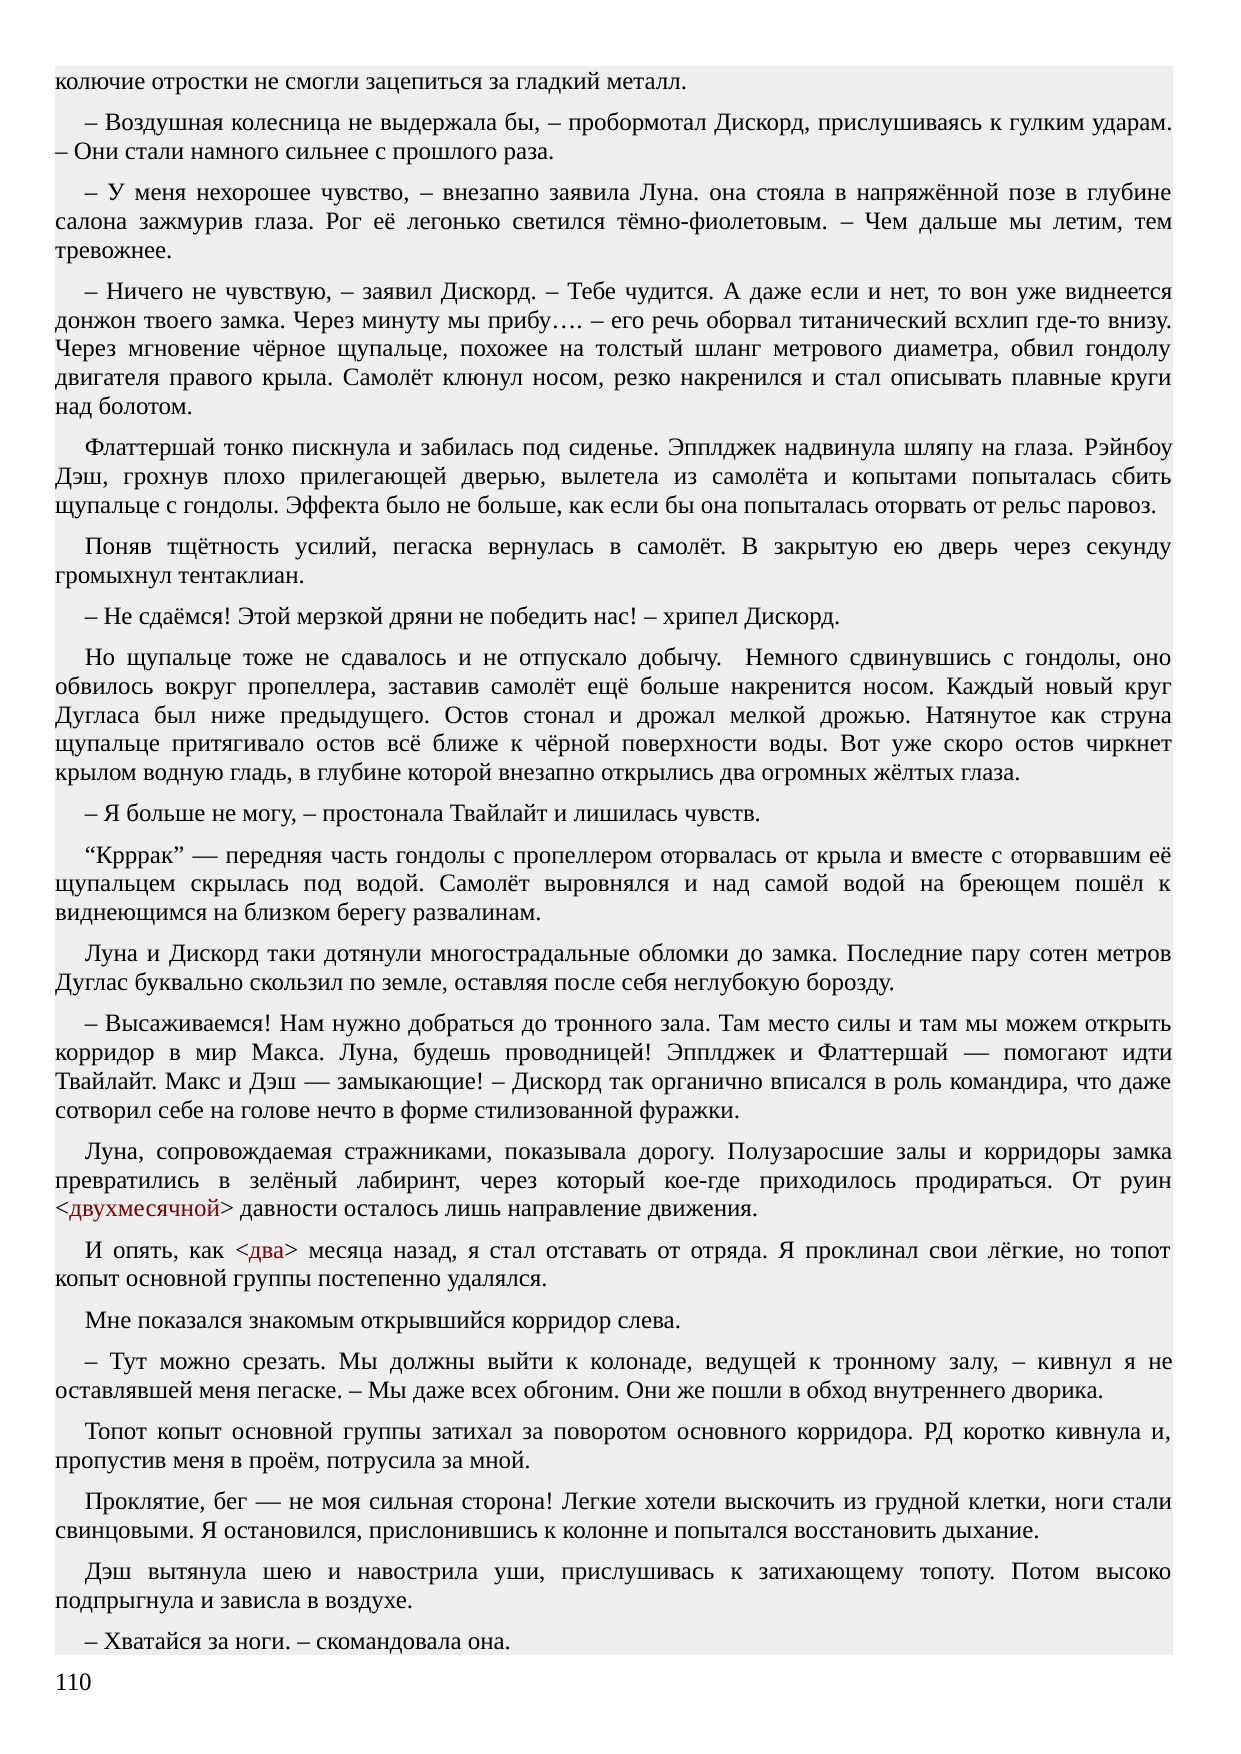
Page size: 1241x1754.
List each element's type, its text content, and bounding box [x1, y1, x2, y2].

text Луна, сопровождаемая стражниками, показывала дорогу. Полузаросшие залы и корридоры замка превратились в зелёный лабиринт, через который кое-где приходилось продираться. От руин <двухмесячной> давности осталось лишь направление движения. [55, 1136, 1173, 1222]
text И опять, как <два> месяца назад, я стал отставать от отряда. Я проклинал свои лёгкие, но топот копыт основной группы постепенно удалялся. [55, 1235, 1173, 1292]
text Но щупальце тоже не сдавалось и не отпускало добычу. Немного сдвинувшись с гондолы, оно обвилось вокруг пропеллера, заставив самолёт ещё больше накренится носом. Каждый новый круг Дугласа был ниже предыдущего. Остов стонал и дрожал мелкой дрожью. Натянутое как струна щупальце притягивало остов всё ближе к чёрной поверхности воды. Вот уже скоро остов чиркнет крылом водную гладь, в глубине которой внезапно открылись два огромных жёлтых глаза. [55, 642, 1173, 786]
text колючие отростки не смогли зацепиться за гладкий металл. [55, 66, 1173, 95]
text – Я больше не могу, – простонала Твайлайт и лишилась чувств. [55, 798, 1173, 827]
text – У меня нехорошее чувство, – внезапно заявила Луна. она стояла в напряжённой позе в глубине салона зажмурив глаза. Рог её легонько светился тёмно-фиолетовым. – Чем дальше мы летим, тем тревожнее. [55, 177, 1173, 263]
text Мне показался знакомым открывшийся корридор слева. [55, 1305, 1173, 1333]
text Топот копыт основной группы затихал за поворотом основного корридора. РД коротко кивнула и, пропустив меня в проём, потрусила за мной. [55, 1416, 1173, 1473]
text – Не сдаёмся! Этой мерзкой дряни не победить нас! – хрипел Дискорд. [55, 601, 1173, 630]
text Луна и Дискорд таки дотянули многострадальные обломки до замка. Последние пару сотен метров Дуглас буквально скользил по земле, оставляя после себя неглубокую борозду. [55, 938, 1173, 996]
text Поняв тщётность усилий, пегаска вернулась в самолёт. В закрытую ею дверь через секунду громыхнул тентаклиан. [55, 531, 1173, 588]
text Флаттершай тонко пискнула и забилась под сиденье. Эпплджек надвинула шляпу на глаза. Рэйнбоу Дэш, грохнув плохо прилегающей дверью, вылетела из самолёта и копытами попыталась сбить щупальце с гондолы. Эффекта было не больше, как если бы она попыталась оторвать от рельс паровоз. [55, 432, 1173, 518]
text Проклятие, бег — не моя сильная сторона! Легкие хотели выскочить из грудной клетки, ноги стали свинцовыми. Я остановился, прислонившись к колонне и попытался восстановить дыхание. [55, 1486, 1173, 1543]
text – Тут можно срезать. Мы должны выйти к колонаде, ведущей к тронному залу, – кивнул я не оставлявшей меня пегаске. – Мы даже всех обгоним. Они же пошли в обход внутреннего дворика. [55, 1346, 1173, 1403]
text – Высаживаемся! Нам нужно добраться до тронного зала. Там место силы и там мы можем открыть корридор в мир Макса. Луна, будешь проводницей! Эпплджек и Флаттершай — помогают идти Твайлайт. Макс и Дэш — замыкающие! – Дискорд так органично вписался в роль командира, что даже сотворил себе на голове нечто в форме стилизованной фуражки. [55, 1008, 1173, 1123]
text – Ничего не чувствую, – заявил Дискорд. – Тебе чудится. А даже если и нет, то вон уже виднеется донжон твоего замка. Через минуту мы прибу…. – его речь оборвал титанический всхлип где-то внизу. Через мгновение чёрное щупальце, похожее на толстый шланг метрового диаметра, обвил гондолу двигателя правого крыла. Самолёт клюнул носом, резко накренился и стал описывать плавные круги над болотом. [55, 276, 1173, 420]
text Дэш вытянула шею и навострила уши, прислушивась к затихающему топоту. Потом высоко подпрыгнула и зависла в воздухе. [55, 1556, 1173, 1613]
text “Крррак” — передняя часть гондолы с пропеллером оторвалась от крыла и вместе с оторвавшим её щупальцем скрылась под водой. Самолёт выровнялся и над самой водой на бреющем пошёл к виднеющимся на близком берегу развалинам. [55, 840, 1173, 926]
text – Хватайся за ноги. – скомандовала она. [55, 1626, 1173, 1655]
text – Воздушная колесница не выдержала бы, – пробормотал Дискорд, прислушиваясь к гулким ударам. – Они стали намного сильнее с прошлого раза. [55, 107, 1173, 165]
